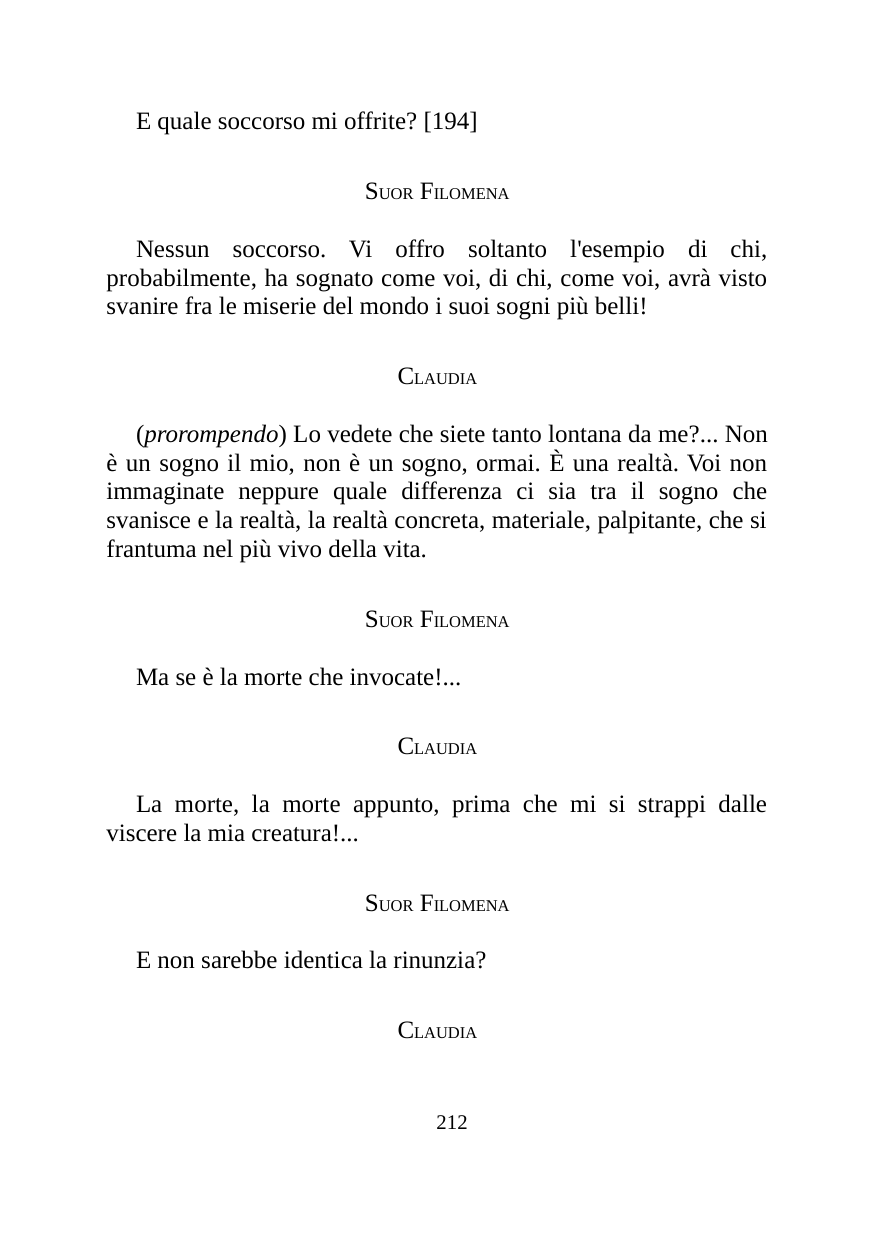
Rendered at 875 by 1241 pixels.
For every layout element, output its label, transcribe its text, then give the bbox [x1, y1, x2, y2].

text Suor Filomena [106, 888, 768, 916]
text Ma se è la morte che invocate!... [106, 662, 768, 690]
text E non sarebbe identica la rinunzia? [106, 946, 768, 974]
text Claudia [106, 1015, 768, 1044]
text Suor Filomena [106, 604, 768, 632]
text La morte, la morte appunto, prima che mi si strappi dalle viscere la mia creatura!... [106, 789, 768, 847]
text Claudia [106, 361, 768, 390]
text Claudia [106, 731, 768, 760]
text (prorompendo) Lo vedete che siete tanto lontana da me?... Non è un sogno il mio, non è un sogno, ormai. È una realtà. Voi non immaginate neppure quale differenza ci sia tra il sogno che svanisce e la realtà, la realtà concreta, materiale, palpitante, che si frantuma nel più vivo della vita. [106, 419, 768, 563]
text Nessun soccorso. Vi offro soltanto l'esempio di chi, probabilmente, ha sognato come voi, di chi, come voi, avrà visto svanire fra le miserie del mondo i suoi sogni più belli! [106, 234, 768, 320]
text E quale soccorso mi offrite? [194] [106, 106, 768, 135]
text Suor Filomena [106, 176, 768, 205]
